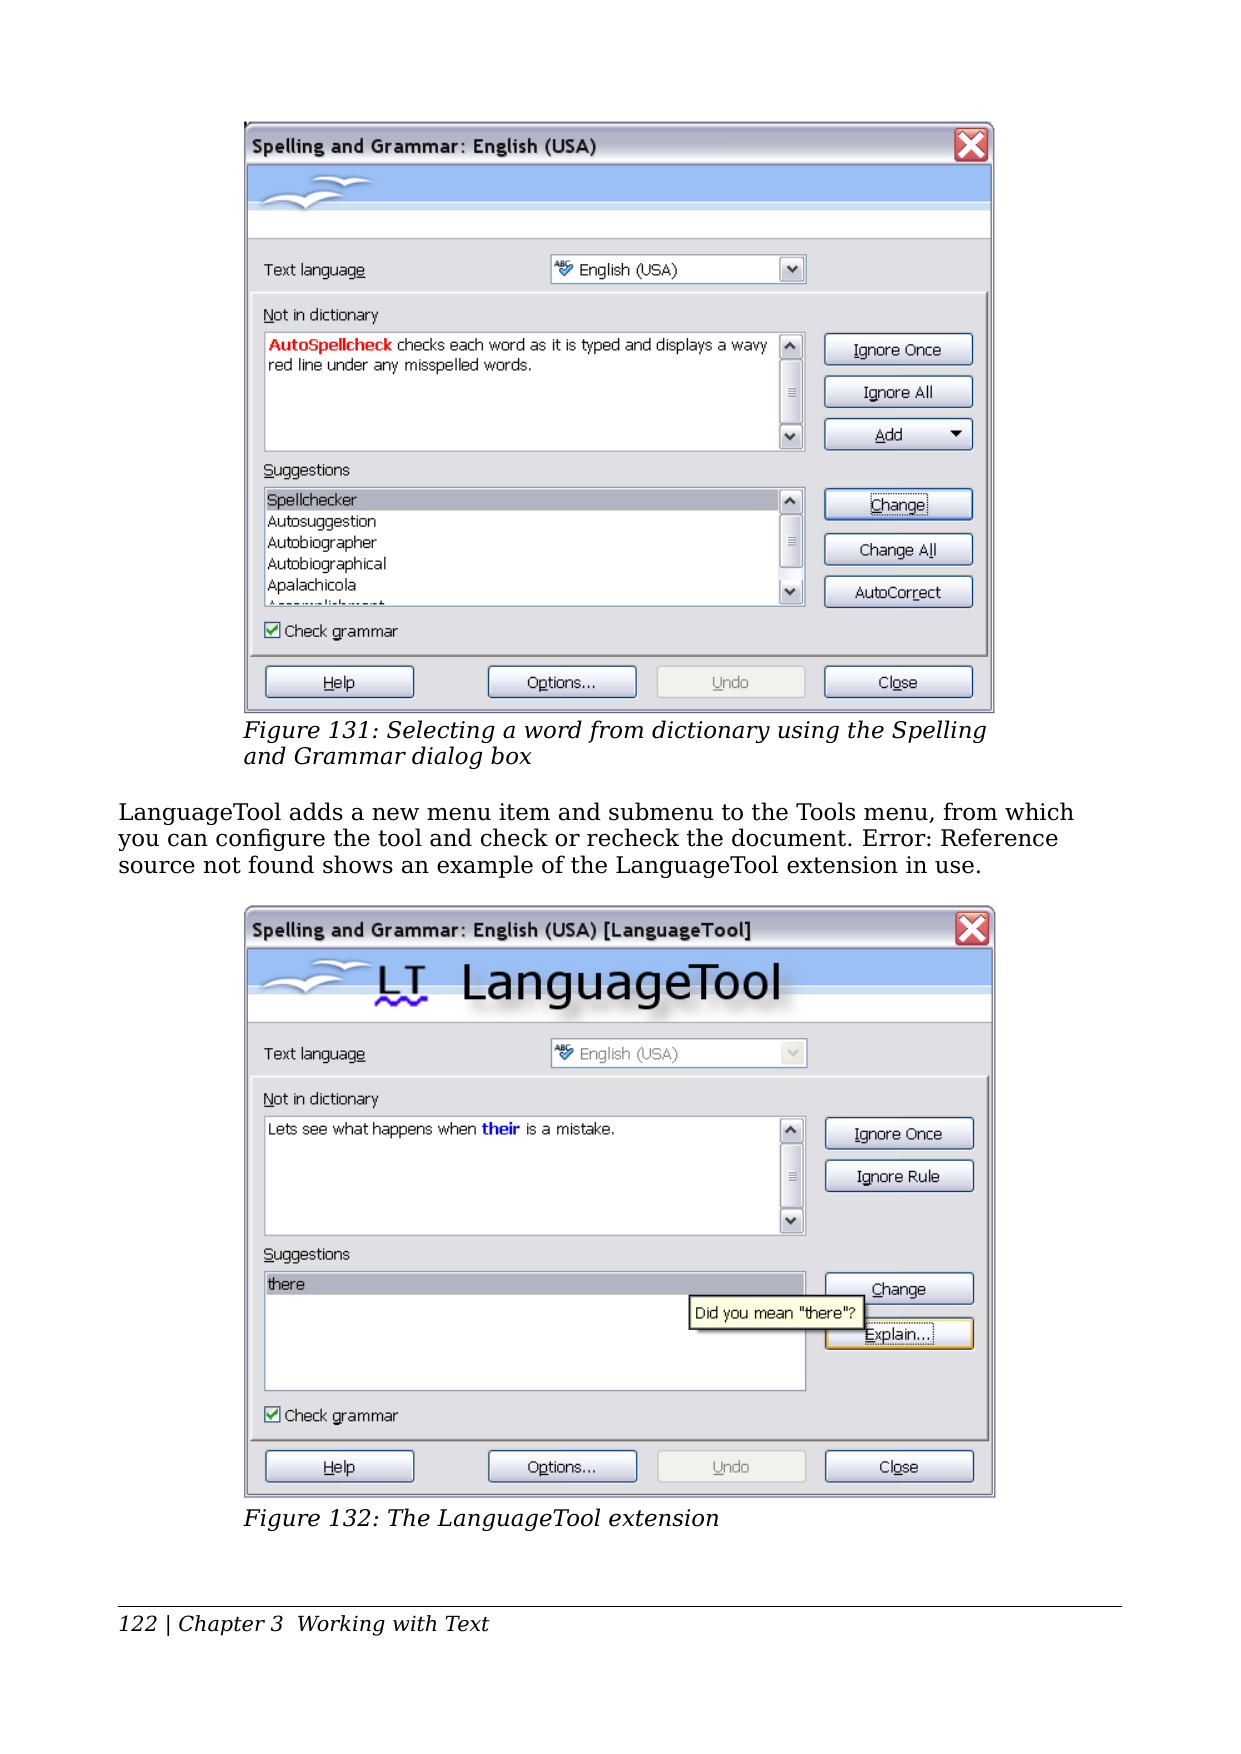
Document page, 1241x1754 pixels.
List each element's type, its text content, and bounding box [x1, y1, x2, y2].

text LanguageTool adds a new menu item and submenu to the Tools menu, from which you can configure the tool and check or recheck the document. Error: Reference source not found shows an example of the LanguageTool extension in use. [118, 799, 1122, 879]
text Figure 132: The LanguageTool extension [244, 1505, 997, 1532]
text Figure 131: Selecting a word from dictionary using the Spelling and Grammar dialog box [243, 717, 997, 770]
picture [243, 118, 997, 717]
picture [243, 903, 997, 1499]
